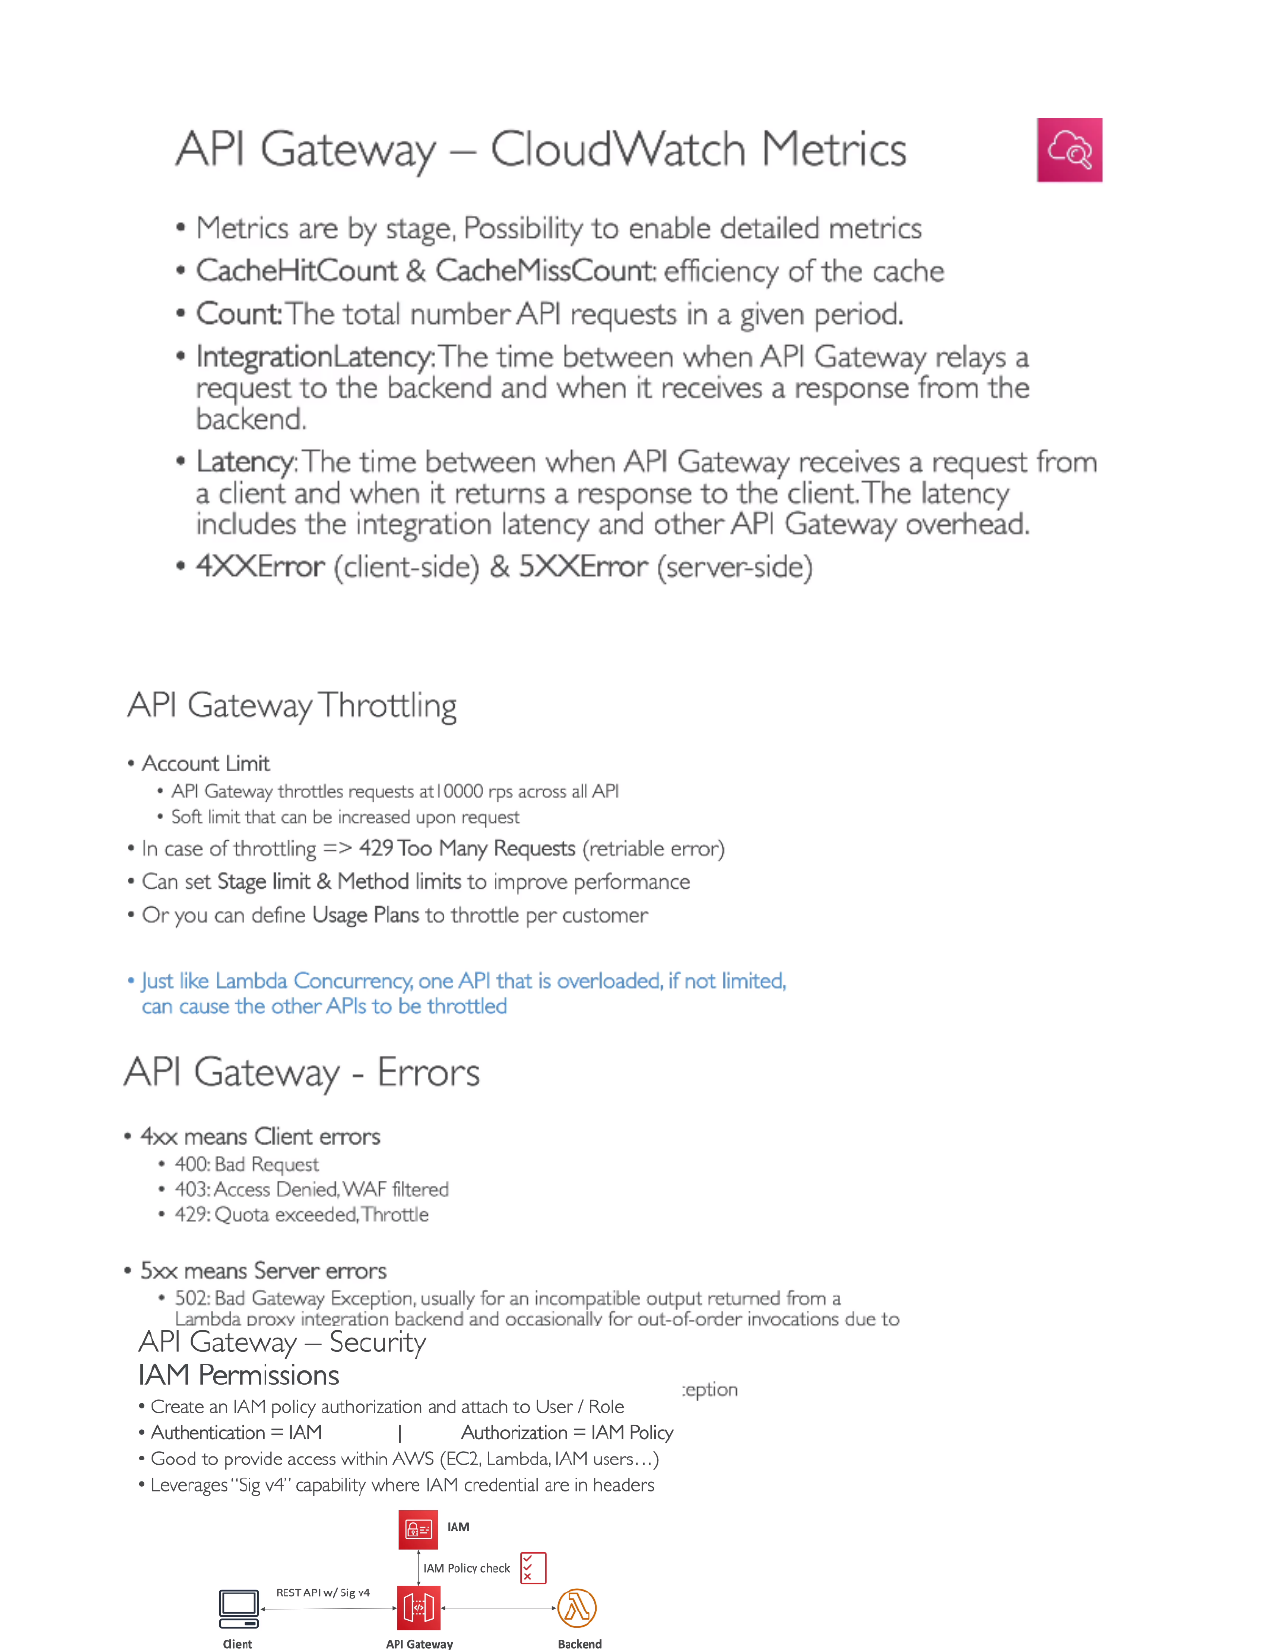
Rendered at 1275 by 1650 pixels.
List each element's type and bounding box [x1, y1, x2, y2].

picture [109, 1051, 906, 1650]
picture [117, 686, 791, 1023]
picture [169, 118, 1106, 586]
